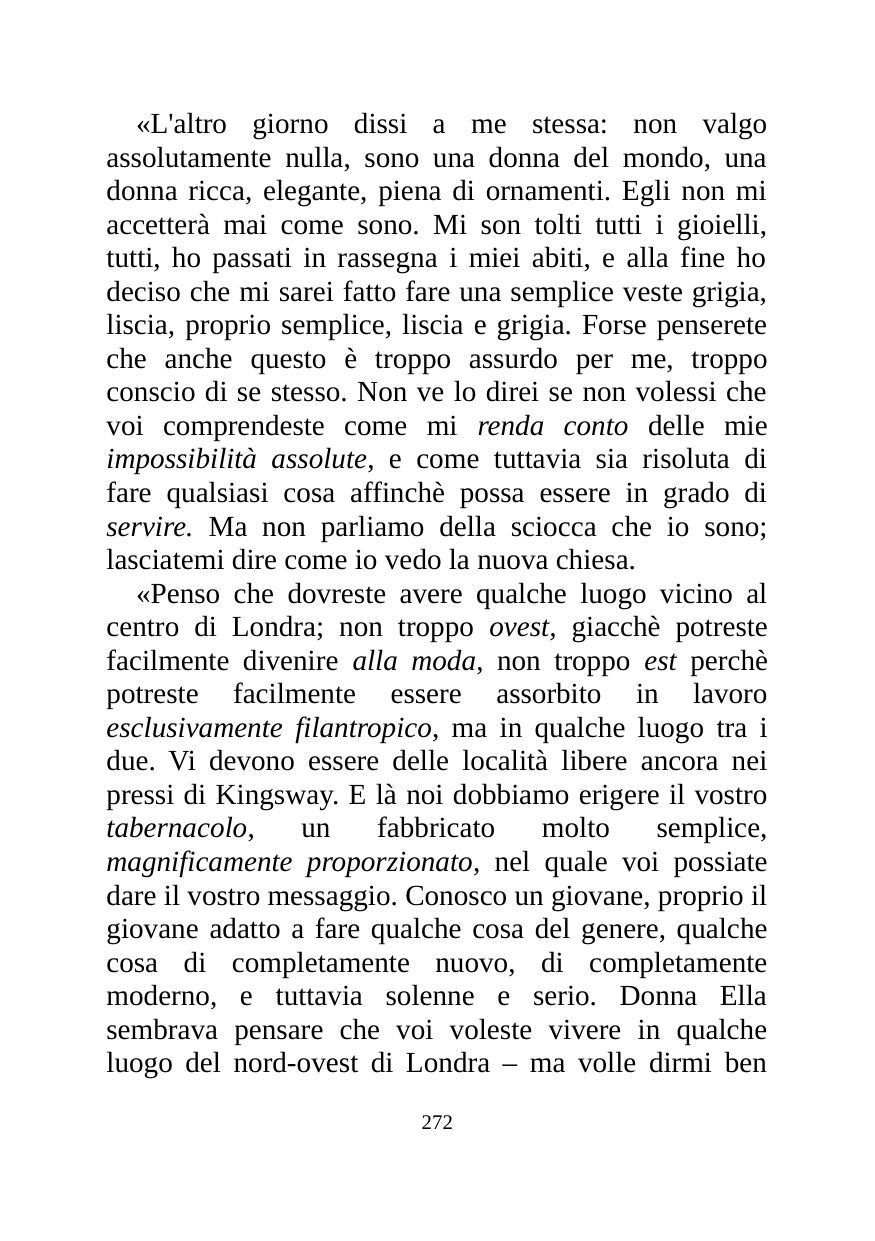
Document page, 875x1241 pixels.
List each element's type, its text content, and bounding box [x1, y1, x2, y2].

text «L'altro giorno dissi a me stessa: non valgo assolutamente nulla, sono una donna del mondo, una donna ricca, elegante, piena di ornamenti. Egli non mi accetterà mai come sono. Mi son tolti tutti i gioielli, tutti, ho passati in rassegna i miei abiti, e alla fine ho deciso che mi sarei fatto fare una semplice veste grigia, liscia, proprio semplice, liscia e grigia. Forse penserete che anche questo è troppo assurdo per me, troppo conscio di se stesso. Non ve lo direi se non volessi che voi comprendeste come mi renda conto delle mie impossibilità assolute, e come tuttavia sia risoluta di fare qualsiasi cosa affinchè possa essere in grado di servire. Ma non parliamo della sciocca che io sono; lasciatemi dire come io vedo la nuova chiesa. [106, 106, 768, 576]
text «Penso che dovreste avere qualche luogo vicino al centro di Londra; non troppo ovest, giacchè potreste facilmente divenire alla moda, non troppo est perchè potreste facilmente essere assorbito in lavoro esclusivamente filantropico, ma in qualche luogo tra i due. Vi devono essere delle località libere ancora nei pressi di Kingsway. E là noi dobbiamo erigere il vostro tabernacolo, un fabbricato molto semplice, magnificamente proporzionato, nel quale voi possiate dare il vostro messaggio. Conosco un giovane, proprio il giovane adatto a fare qualche cosa del genere, qualche cosa di completamente nuovo, di completamente moderno, e tuttavia solenne e serio. Donna Ella sembrava pensare che voi voleste vivere in qualche luogo del nord-ovest di Londra – ma volle dirmi ben [106, 576, 768, 1079]
